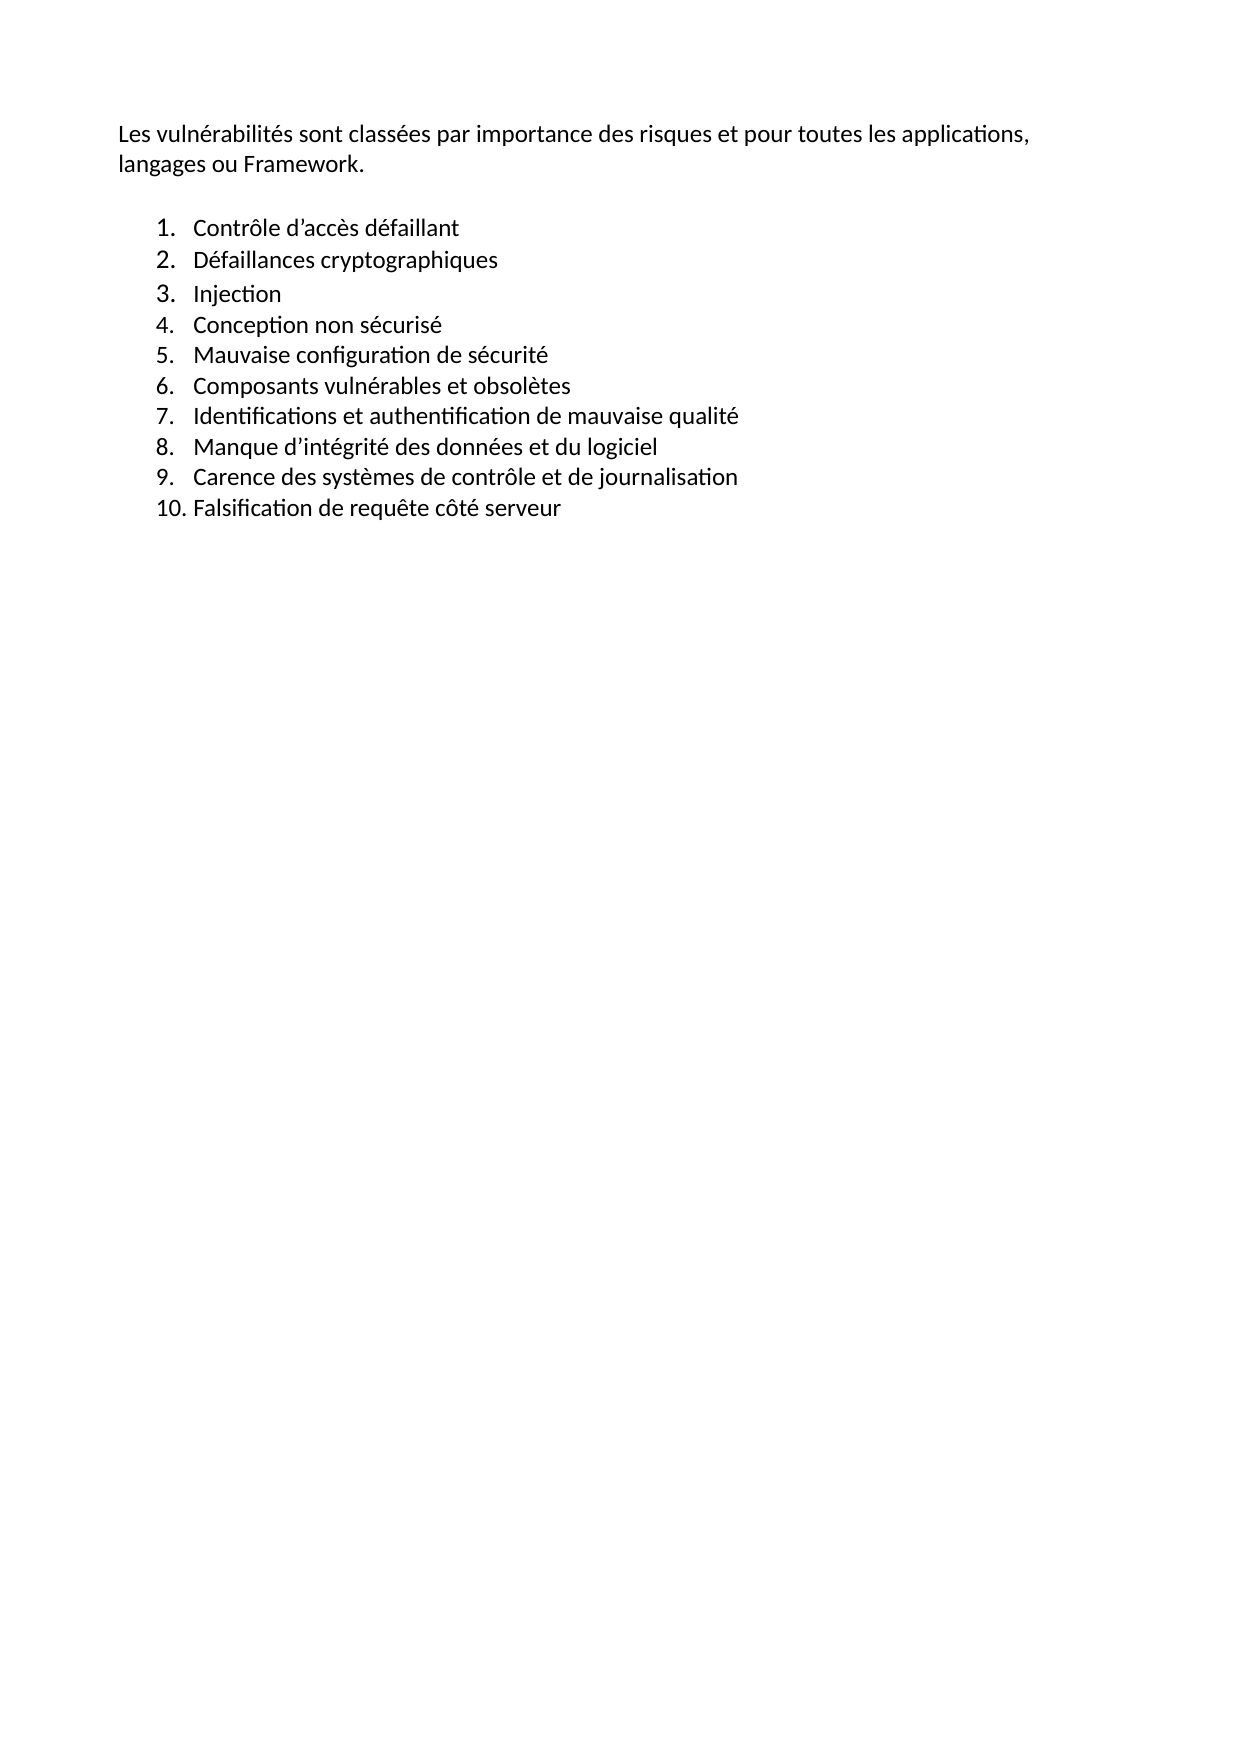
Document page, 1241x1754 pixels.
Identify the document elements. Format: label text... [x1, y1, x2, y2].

list Conception non sécurisé [156, 309, 1122, 339]
list Mauvaise configuration de sécurité [156, 339, 1122, 370]
list Identifications et authentification de mauvaise qualité [156, 400, 1122, 431]
text Les vulnérabilités sont classées par importance des risques et pour toutes les applications, langages ou Framework. [118, 118, 1122, 179]
list Falsification de requête côté serveur [156, 492, 1122, 522]
list Composants vulnérables et obsolètes [156, 370, 1122, 400]
list Injection [156, 276, 1122, 309]
list Carence des systèmes de contrôle et de journalisation [156, 461, 1122, 492]
list Manque d’intégrité des données et du logiciel [156, 431, 1122, 461]
list Contrôle d’accès défaillant [156, 210, 1122, 243]
list Défaillances cryptographiques [156, 243, 1122, 276]
